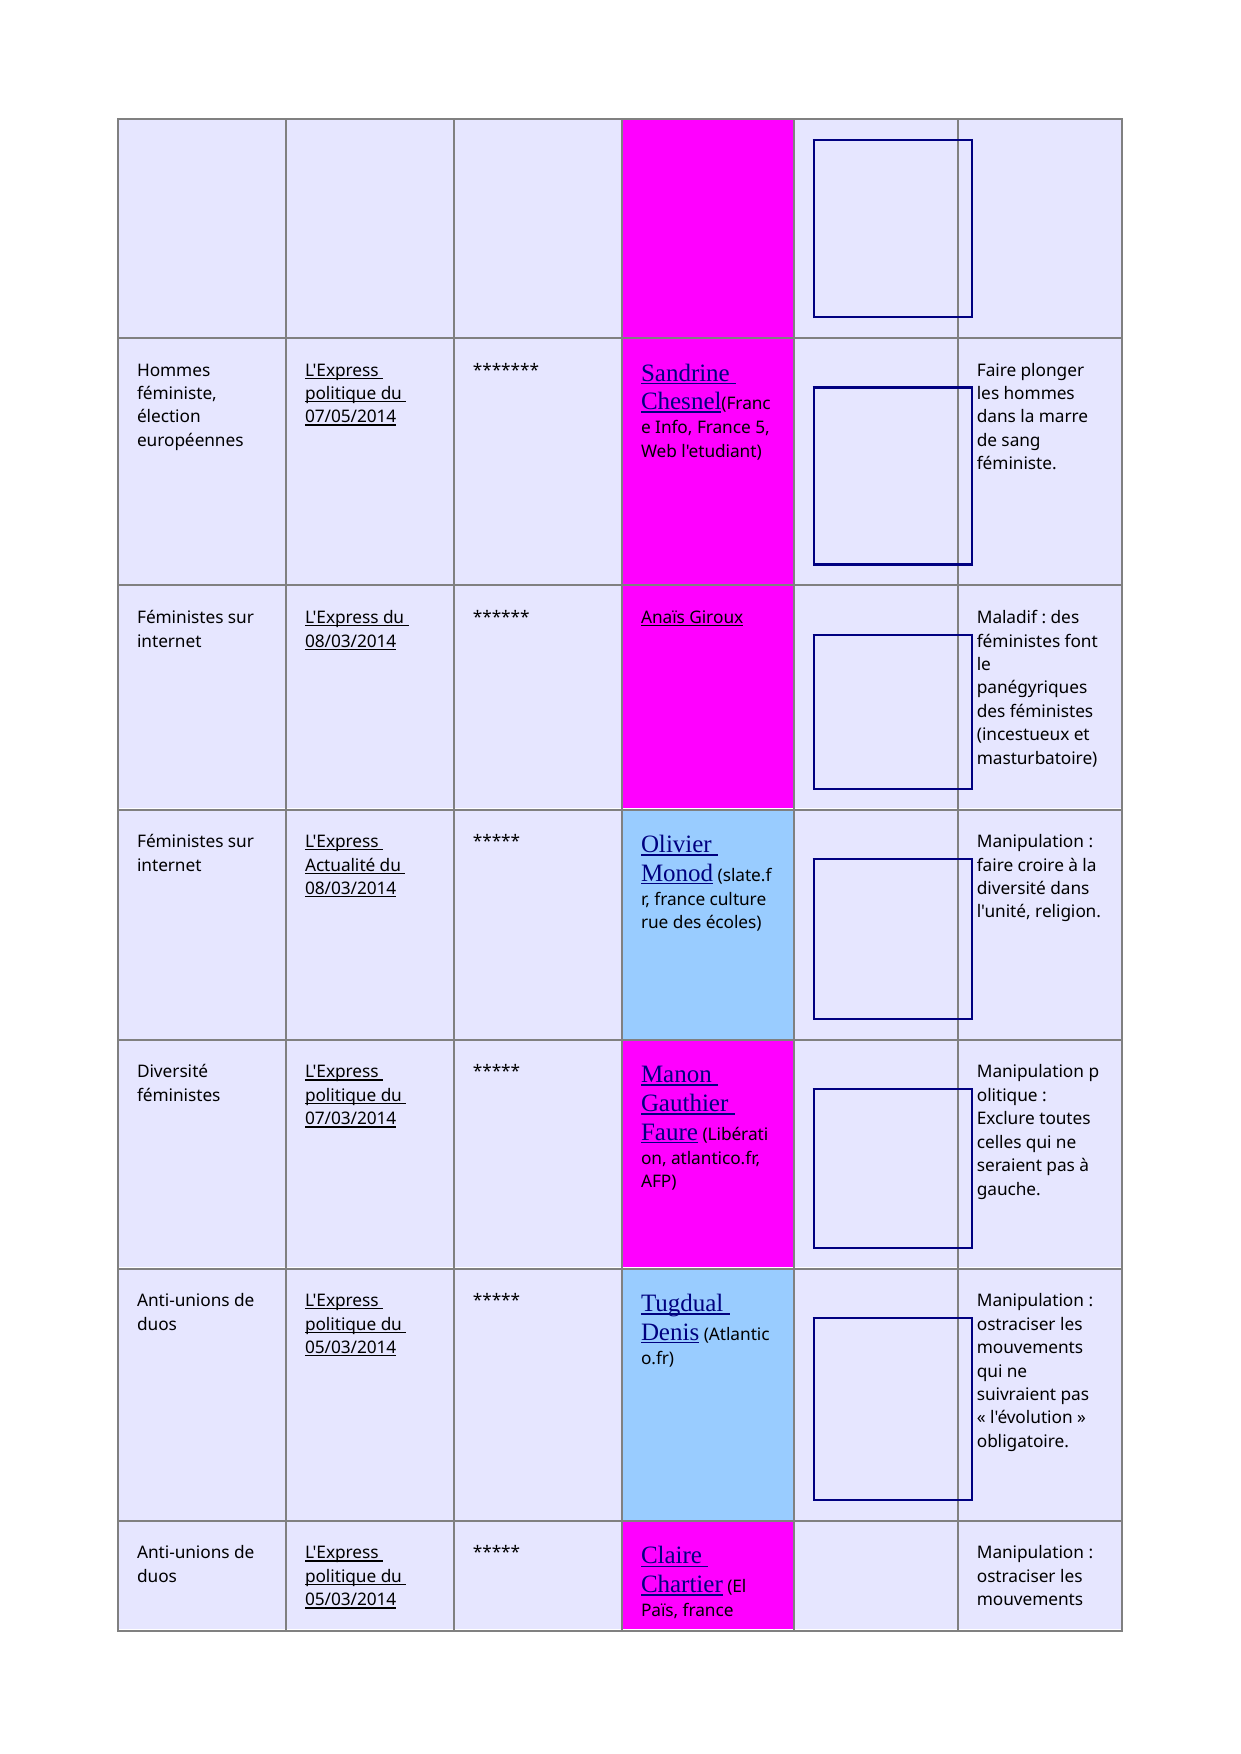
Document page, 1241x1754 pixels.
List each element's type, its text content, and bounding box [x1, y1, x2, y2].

table_cell [815, 1090, 957, 1247]
table_cell [795, 1041, 957, 1267]
table_cell [815, 636, 957, 788]
table_cell [795, 1522, 957, 1629]
table_cell [795, 811, 957, 1039]
table_cell ******* [455, 339, 621, 584]
table_cell [287, 120, 453, 337]
table_cell L'Express Actualité du 08/03/2014 [287, 811, 453, 1039]
table_cell Féministes sur internet [119, 811, 285, 1039]
table_cell L'Express du 08/03/2014 [287, 586, 453, 808]
table_cell L'Express politique du 05/03/2014 [287, 1522, 453, 1629]
table_cell Tugdual Denis (Atlantico.fr) [623, 1270, 793, 1520]
table_cell Manipulation politique : Exclure toutes celles qui ne seraient pas à gauche. [959, 1041, 1121, 1267]
table_cell [119, 120, 285, 337]
table_cell L'Express politique du 05/03/2014 [287, 1270, 453, 1520]
table_cell Sandrine Chesnel(France Info, France 5, Web l'etudiant) [623, 339, 793, 584]
table_cell Faire plonger les hommes dans la marre de sang féministe. [959, 339, 1121, 584]
table_cell [815, 389, 957, 563]
table_cell ***** [455, 1041, 621, 1267]
table_cell ***** [455, 1522, 621, 1629]
table_cell ***** [455, 811, 621, 1039]
table_cell Anaïs Giroux [623, 586, 793, 808]
table_cell Féministes sur internet [119, 586, 285, 808]
table_cell L'Express politique du 07/03/2014 [287, 1041, 453, 1267]
table_cell Olivier Monod (slate.fr, france culture rue des écoles) [623, 811, 793, 1039]
table_cell Anti-unions de duos [119, 1270, 285, 1520]
table_cell Maladif : des féministes font le panégyriques des féministes (incestueux et masturbatoire) [959, 586, 1121, 808]
table_cell [795, 339, 957, 584]
table_cell Hommes féministe, élection européennes [119, 339, 285, 584]
table_cell [815, 1319, 957, 1499]
table_cell Manon Gauthier Faure (Libération, atlantico.fr, AFP) [623, 1041, 793, 1267]
table_cell Anti-unions de duos [119, 1522, 285, 1629]
table_cell Claire Chartier (El Païs, france [623, 1522, 793, 1629]
table_cell ****** [455, 586, 621, 808]
table_cell [795, 586, 957, 808]
table_cell [455, 120, 621, 337]
table_cell Manipulation : faire croire à la diversité dans l'unité, religion. [959, 811, 1121, 1039]
table_cell ***** [455, 1270, 621, 1520]
table_cell [959, 120, 1121, 337]
table_cell [623, 120, 793, 337]
table_cell [795, 120, 957, 337]
table_cell Manipulation : ostraciser les mouvements qui ne suivraient pas « l'évolution » obligatoire. [959, 1270, 1121, 1520]
table_cell L'Express politique du 07/05/2014 [287, 339, 453, 584]
table_cell [815, 860, 957, 1018]
table_cell Diversité féministes [119, 1041, 285, 1267]
table_cell [815, 141, 957, 316]
table_cell Manipulation : ostraciser les mouvements [959, 1522, 1121, 1629]
table_cell [795, 1270, 957, 1520]
